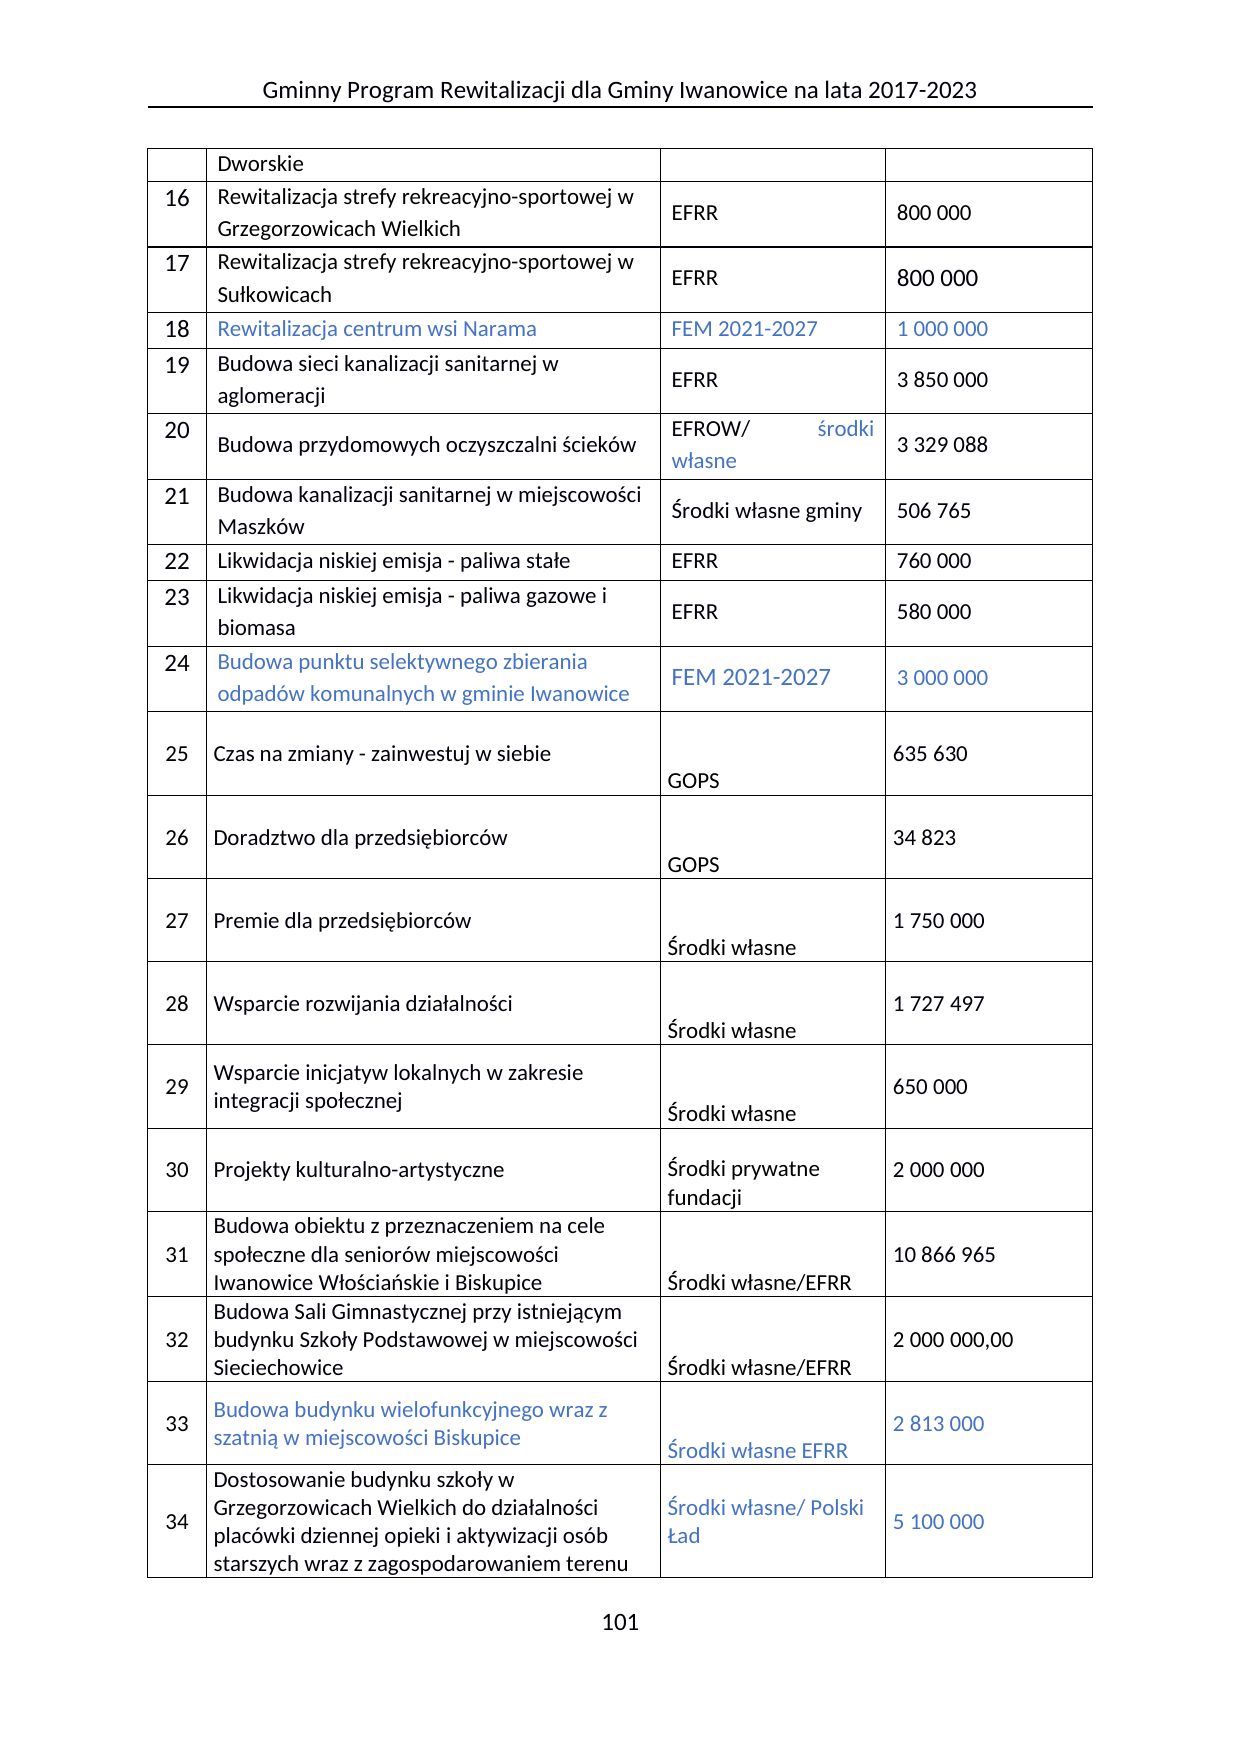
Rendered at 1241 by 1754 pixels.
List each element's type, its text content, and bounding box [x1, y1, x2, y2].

table_cell Środki prywatne fundacji [661, 1129, 885, 1211]
table_cell 3 329 088 [886, 414, 1092, 479]
table_cell GOPS [661, 712, 885, 794]
table_cell 10 866 965 [886, 1212, 1092, 1296]
table_cell FEM 2021-2027 [661, 647, 885, 711]
table_cell Budowa przydomowych oczyszczalni ścieków [207, 414, 660, 479]
table_cell 17 [148, 248, 206, 312]
table_cell EFRR [661, 349, 885, 413]
table_cell Likwidacja niskiej emisja - paliwa gazowe i biomasa [207, 581, 660, 646]
table_cell Budowa budynku wielofunkcyjnego wraz z szatnią w miejscowości Biskupice [207, 1382, 660, 1464]
table_cell Wsparcie rozwijania działalności [207, 962, 660, 1044]
table_cell Doradztwo dla przedsiębiorców [207, 796, 660, 878]
table_cell Rewitalizacja strefy rekreacyjno-sportowej w Grzegorzowicach Wielkich [207, 182, 660, 246]
table_cell FEM 2021-2027 [661, 313, 885, 348]
table_cell Rewitalizacja centrum wsi Narama [207, 313, 660, 348]
table_cell 1 727 497 [886, 962, 1092, 1044]
table_cell Rewitalizacja strefy rekreacyjno-sportowej w Sułkowicach [207, 248, 660, 312]
table_cell 34 823 [886, 796, 1092, 878]
table_cell 1 000 000 [886, 313, 1092, 348]
table_cell Projekty kulturalno-artystyczne [207, 1129, 660, 1211]
table_cell EFRR [661, 182, 885, 246]
table_cell 29 [148, 1045, 206, 1127]
table_cell 22 [148, 545, 206, 580]
table_cell Środki własne gminy [661, 480, 885, 544]
table_cell 21 [148, 480, 206, 544]
table_cell Środki własne/ Polski Ład [661, 1465, 885, 1577]
table_cell 580 000 [886, 581, 1092, 646]
table_cell Budowa kanalizacji sanitarnej w miejscowości Maszków [207, 480, 660, 544]
table_cell 34 [148, 1465, 206, 1577]
table_cell 2 000 000,00 [886, 1297, 1092, 1381]
table_cell 30 [148, 1129, 206, 1211]
table_cell Budowa Sali Gimnastycznej przy istniejącym budynku Szkoły Podstawowej w miejscowości Sieciechowice [207, 1297, 660, 1381]
table_cell 760 000 [886, 545, 1092, 580]
table_cell 800 000 [886, 182, 1092, 246]
table_cell [886, 149, 1092, 181]
table_cell [148, 149, 206, 181]
table_cell 506 765 [886, 480, 1092, 544]
table_cell Środki własne/EFRR [661, 1212, 885, 1296]
table_cell 27 [148, 879, 206, 961]
table_cell Budowa obiektu z przeznaczeniem na cele społeczne dla seniorów miejscowości Iwanowice Włościańskie i Biskupice [207, 1212, 660, 1296]
table_cell Budowa punktu selektywnego zbierania odpadów komunalnych w gminie Iwanowice [207, 647, 660, 711]
table_cell Dworskie [207, 149, 660, 181]
table_cell Środki własne [661, 962, 885, 1044]
table_cell [661, 149, 885, 181]
table_cell 26 [148, 796, 206, 878]
table_cell Wsparcie inicjatyw lokalnych w zakresie integracji społecznej [207, 1045, 660, 1127]
table_cell Czas na zmiany - zainwestuj w siebie [207, 712, 660, 794]
table_cell Środki własne [661, 1045, 885, 1127]
table_cell GOPS [661, 796, 885, 878]
table_cell 18 [148, 313, 206, 348]
table_cell 800 000 [886, 248, 1092, 312]
table_cell Dostosowanie budynku szkoły w Grzegorzowicach Wielkich do działalności placówki dziennej opieki i aktywizacji osób starszych wraz z zagospodarowaniem terenu [207, 1465, 660, 1577]
table_cell 1 750 000 [886, 879, 1092, 961]
table_cell EFRR [661, 248, 885, 312]
table_cell Likwidacja niskiej emisja - paliwa stałe [207, 545, 660, 580]
table_cell 23 [148, 581, 206, 646]
table_cell 3 850 000 [886, 349, 1092, 413]
table_cell 5 100 000 [886, 1465, 1092, 1577]
table_cell 24 [148, 647, 206, 711]
table_cell EFROW/ środki własne [661, 414, 885, 479]
table_cell 25 [148, 712, 206, 794]
table_cell Budowa sieci kanalizacji sanitarnej w aglomeracji [207, 349, 660, 413]
table_cell Środki własne EFRR [661, 1382, 885, 1464]
table_cell Środki własne [661, 879, 885, 961]
table_cell 635 630 [886, 712, 1092, 794]
table_cell 20 [148, 414, 206, 479]
table_cell 32 [148, 1297, 206, 1381]
table_cell 28 [148, 962, 206, 1044]
table_cell Środki własne/EFRR [661, 1297, 885, 1381]
table_cell 31 [148, 1212, 206, 1296]
table_cell EFRR [661, 545, 885, 580]
table_cell 650 000 [886, 1045, 1092, 1127]
table_cell 2 813 000 [886, 1382, 1092, 1464]
table_cell 3 000 000 [886, 647, 1092, 711]
table_cell EFRR [661, 581, 885, 646]
table_cell Premie dla przedsiębiorców [207, 879, 660, 961]
table_cell 16 [148, 182, 206, 246]
table_cell 33 [148, 1382, 206, 1464]
table_cell 19 [148, 349, 206, 413]
table_cell 2 000 000 [886, 1129, 1092, 1211]
